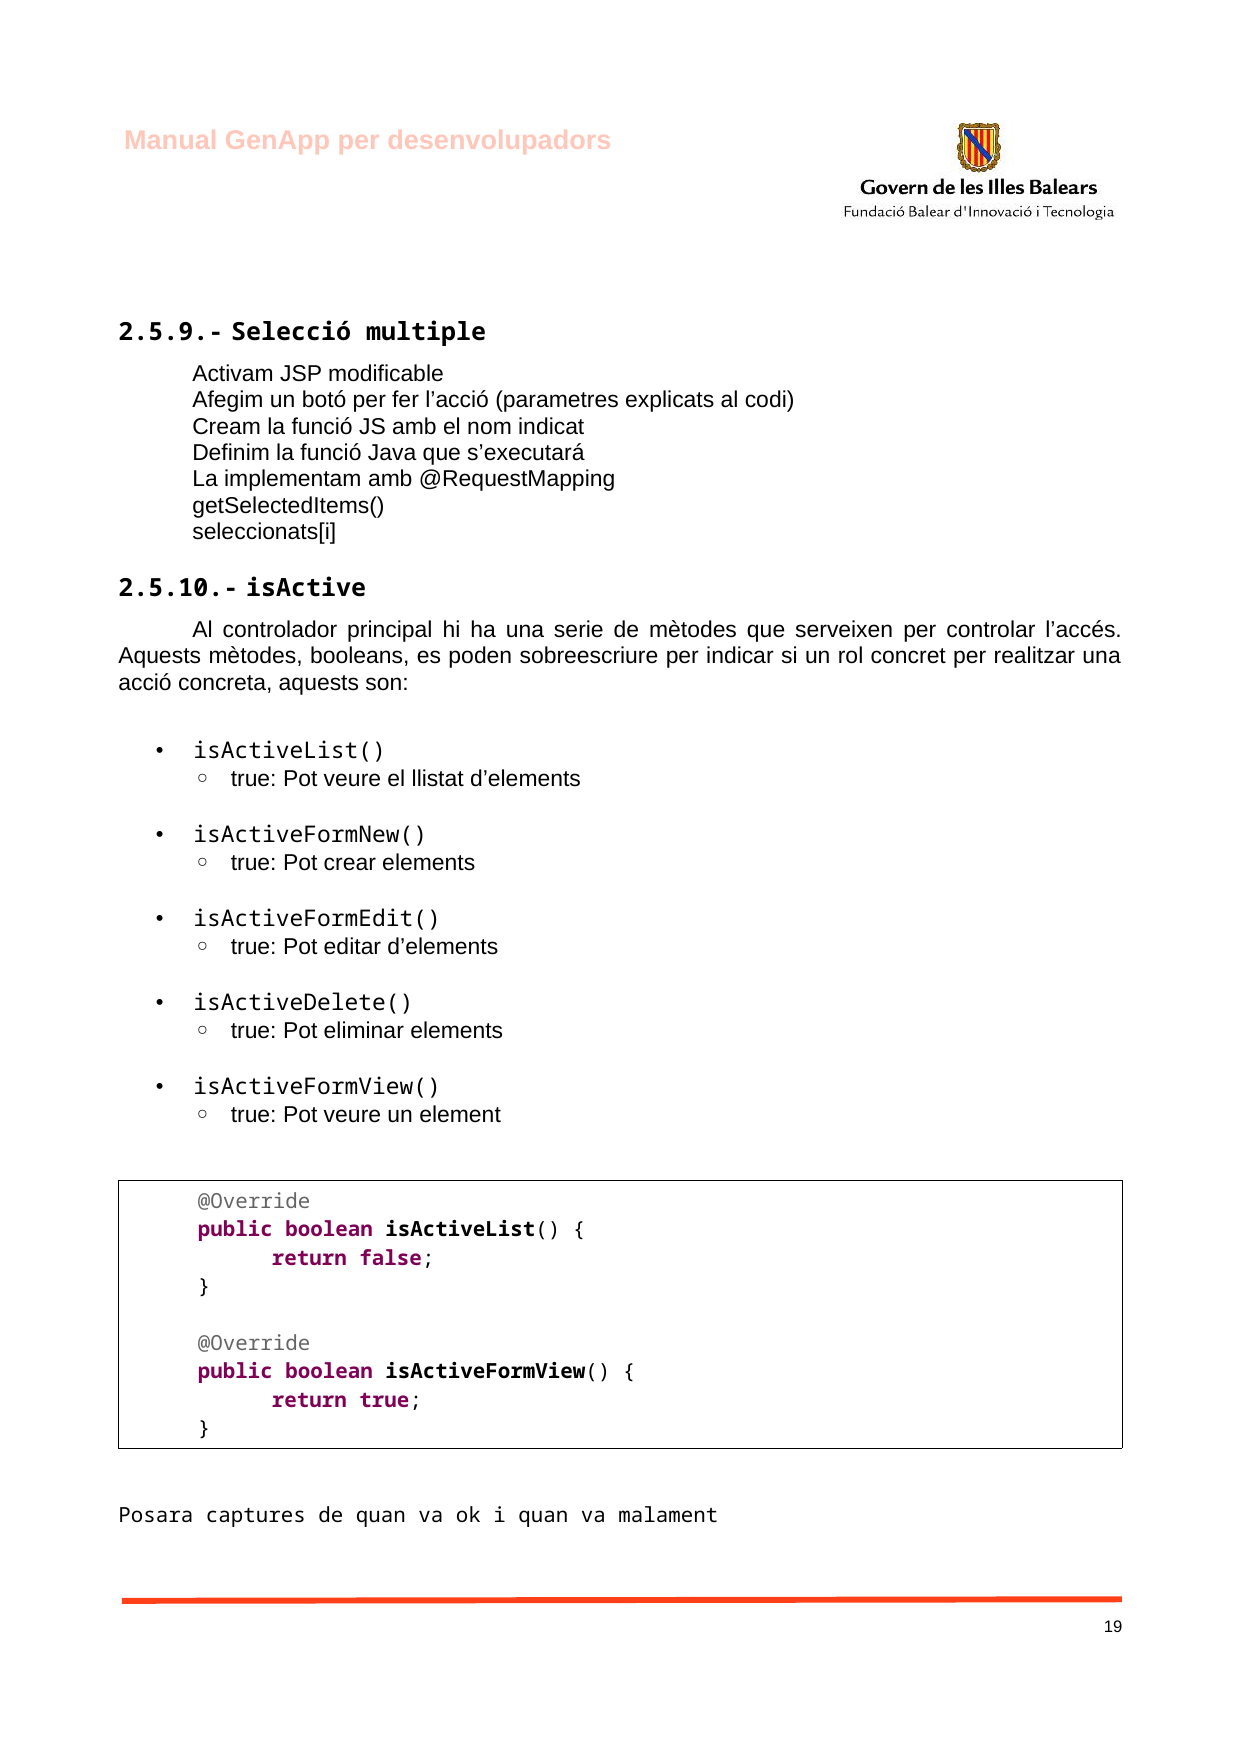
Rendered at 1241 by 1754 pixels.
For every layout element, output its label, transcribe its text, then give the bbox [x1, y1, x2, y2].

list true: Pot eliminar elements [193, 1017, 1122, 1043]
list true: Pot veure un element [193, 1101, 1122, 1127]
list true: Pot editar d’elements [193, 933, 1122, 959]
table_header @Override public boolean isActiveList() { return false; } @Override public boolean isActiveFormView() { return true; } [119, 1181, 1122, 1447]
text seleccionats[i] [118, 518, 1122, 544]
text Afegim un botó per fer l’acció (parametres explicats al codi) [118, 386, 1122, 413]
text La implementam amb @RequestMapping [118, 465, 1122, 492]
list true: Pot crear elements [193, 849, 1122, 875]
subtitle Selecció multiple [118, 313, 1122, 347]
list isActiveFormEdit() [156, 902, 1122, 933]
list isActiveFormView() [156, 1070, 1122, 1101]
picture [840, 123, 1117, 220]
list isActiveFormNew() [156, 818, 1122, 849]
list true: Pot veure el llistat d’elements [193, 765, 1122, 791]
list isActiveDelete() [156, 986, 1122, 1017]
text Al controlador principal hi ha una serie de mètodes que serveixen per controlar l’accés. Aquests mètodes, booleans, es poden sobreescriure per indicar si un rol concret per realitzar una acció concreta, aquests son: [118, 616, 1122, 695]
list isActiveList() [156, 734, 1122, 765]
text Activam JSP modificable [118, 360, 1122, 386]
text Cream la funció JS amb el nom indicat [118, 413, 1122, 439]
subtitle isActive [118, 569, 1122, 603]
text Posara captures de quan va ok i quan va malament [118, 1500, 1122, 1529]
text getSelectedItems() [118, 492, 1122, 518]
text Definim la funció Java que s’executará [118, 439, 1122, 465]
